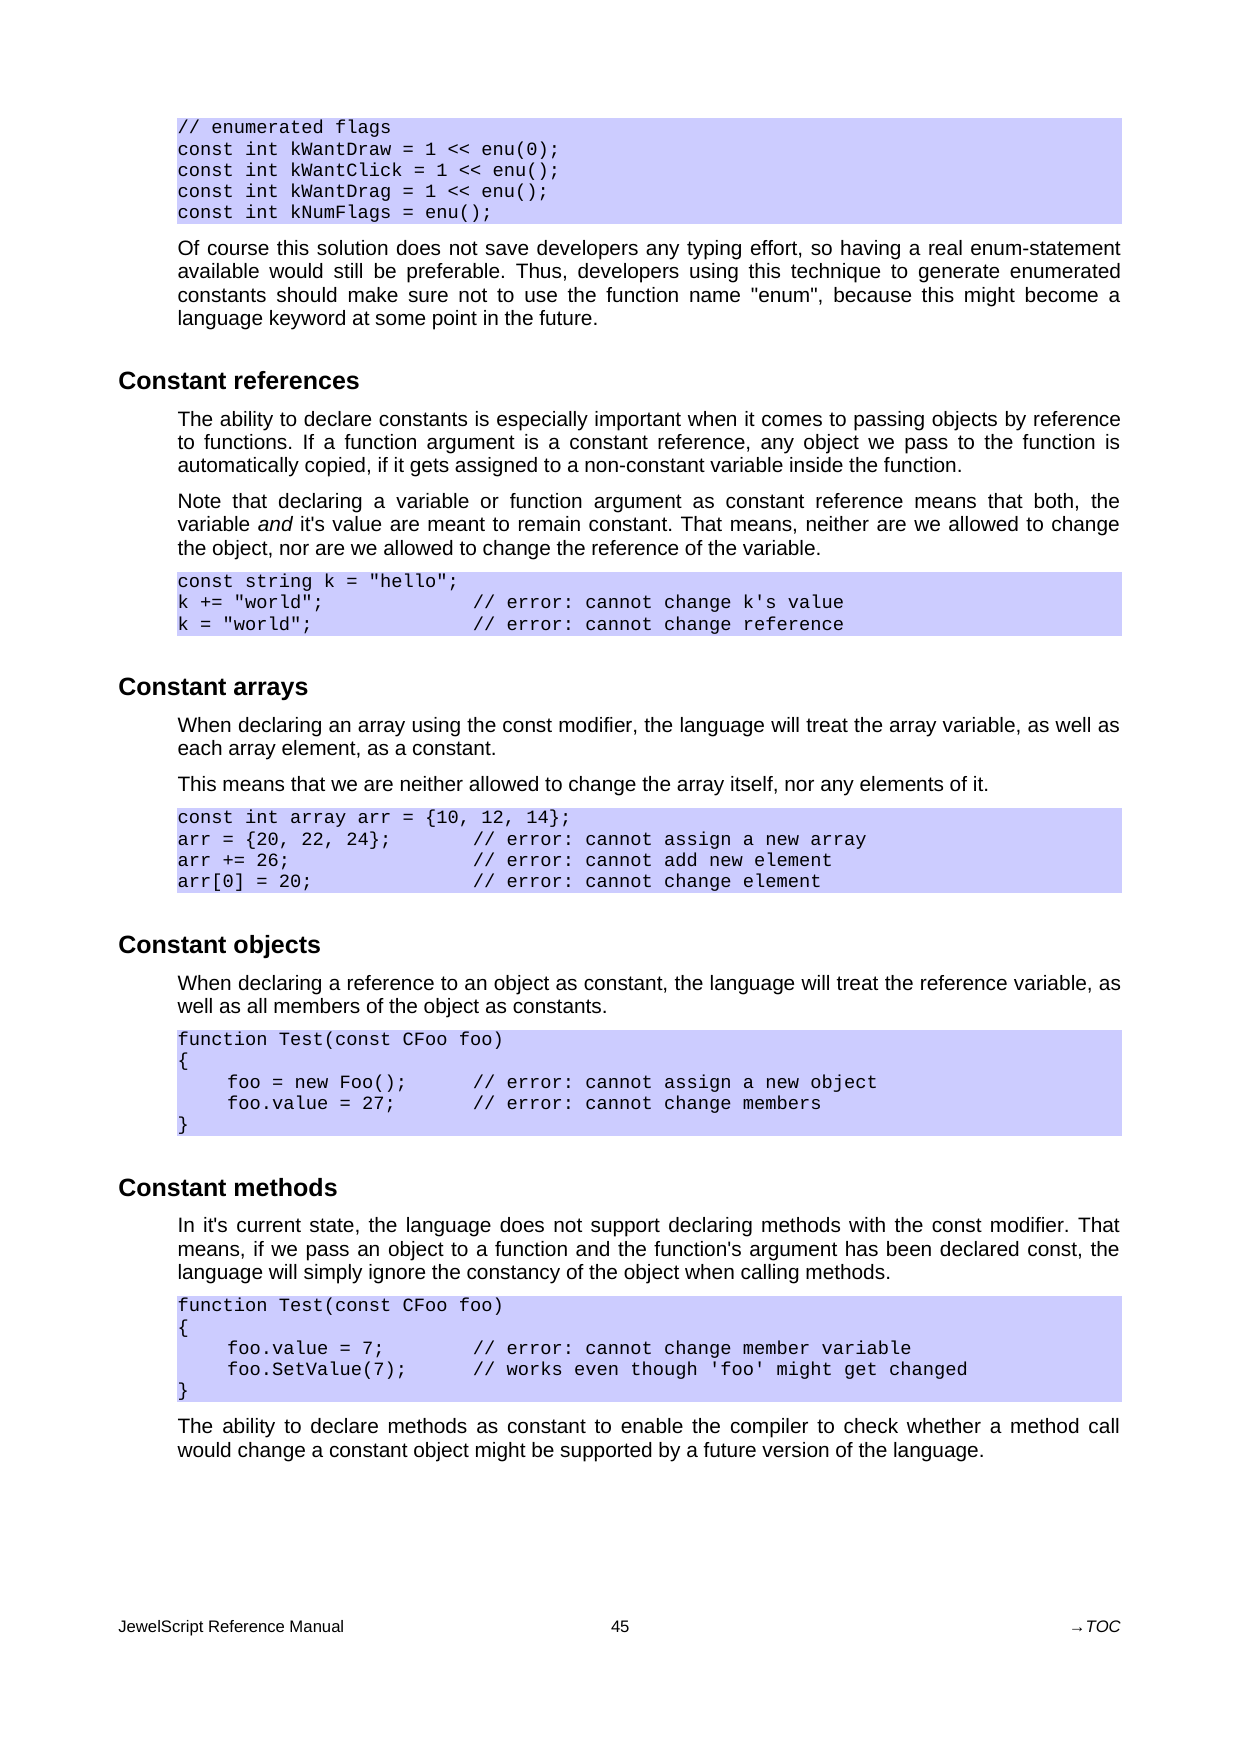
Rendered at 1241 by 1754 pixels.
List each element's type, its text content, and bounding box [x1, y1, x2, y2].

text When declaring a reference to an object as constant, the language will treat the reference variable, as well as all members of the object as constants. [177, 971, 1122, 1017]
text Of course this solution does not save developers any typing effort, so having a real enum-statement available would still be preferable. Thus, developers using this technique to generate enumerated constants should make sure not to use the function name "enum", because this might become a language keyword at some point in the future. [177, 237, 1122, 330]
text function Test(const CFoo foo) { foo = new Foo(); // error: cannot assign a new object foo.value = 27; // error: cannot change members } [177, 1030, 1122, 1136]
subtitle Constant objects [118, 931, 1122, 958]
text In it's current state, the language does not support declaring methods with the const modifier. That means, if we pass an object to a function and the function's argument has been declared const, the language will simply ignore the constancy of the object when calling methods. [177, 1214, 1122, 1284]
text The ability to declare methods as constant to enable the compiler to check whether a method call would change a constant object might be supported by a future version of the language. [177, 1415, 1122, 1461]
subtitle Constant references [118, 367, 1122, 395]
text When declaring an array using the const modifier, the language will treat the array variable, as well as each array element, as a constant. [177, 713, 1122, 760]
text This means that we are neither allowed to change the array itself, nor any elements of it. [177, 772, 1122, 796]
text const string k = "hello"; k += "world"; // error: cannot change k's value k = "world"; // error: cannot change reference [177, 572, 1122, 636]
text // enumerated flags const int kWantDraw = 1 << enu(0); const int kWantClick = 1 << enu(); const int kWantDrag = 1 << enu(); const int kNumFlags = enu(); [177, 118, 1122, 224]
text const int array arr = {10, 12, 14}; arr = {20, 22, 24}; // error: cannot assign a new array arr += 26; // error: cannot add new element arr[0] = 20; // error: cannot change element [177, 808, 1122, 893]
subtitle Constant methods [118, 1174, 1122, 1202]
subtitle Constant arrays [118, 673, 1122, 701]
text function Test(const CFoo foo) { foo.value = 7; // error: cannot change member variable foo.SetValue(7); // works even though 'foo' might get changed } [177, 1296, 1122, 1402]
text The ability to declare constants is especially important when it comes to passing objects by reference to functions. If a function argument is a constant reference, any object we pass to the function is automatically copied, if it gets assigned to a non-constant variable inside the function. [177, 408, 1122, 477]
text Note that declaring a variable or function argument as constant reference means that both, the variable and it's value are meant to remain constant. That means, neither are we allowed to change the object, nor are we allowed to change the reference of the variable. [177, 490, 1122, 559]
